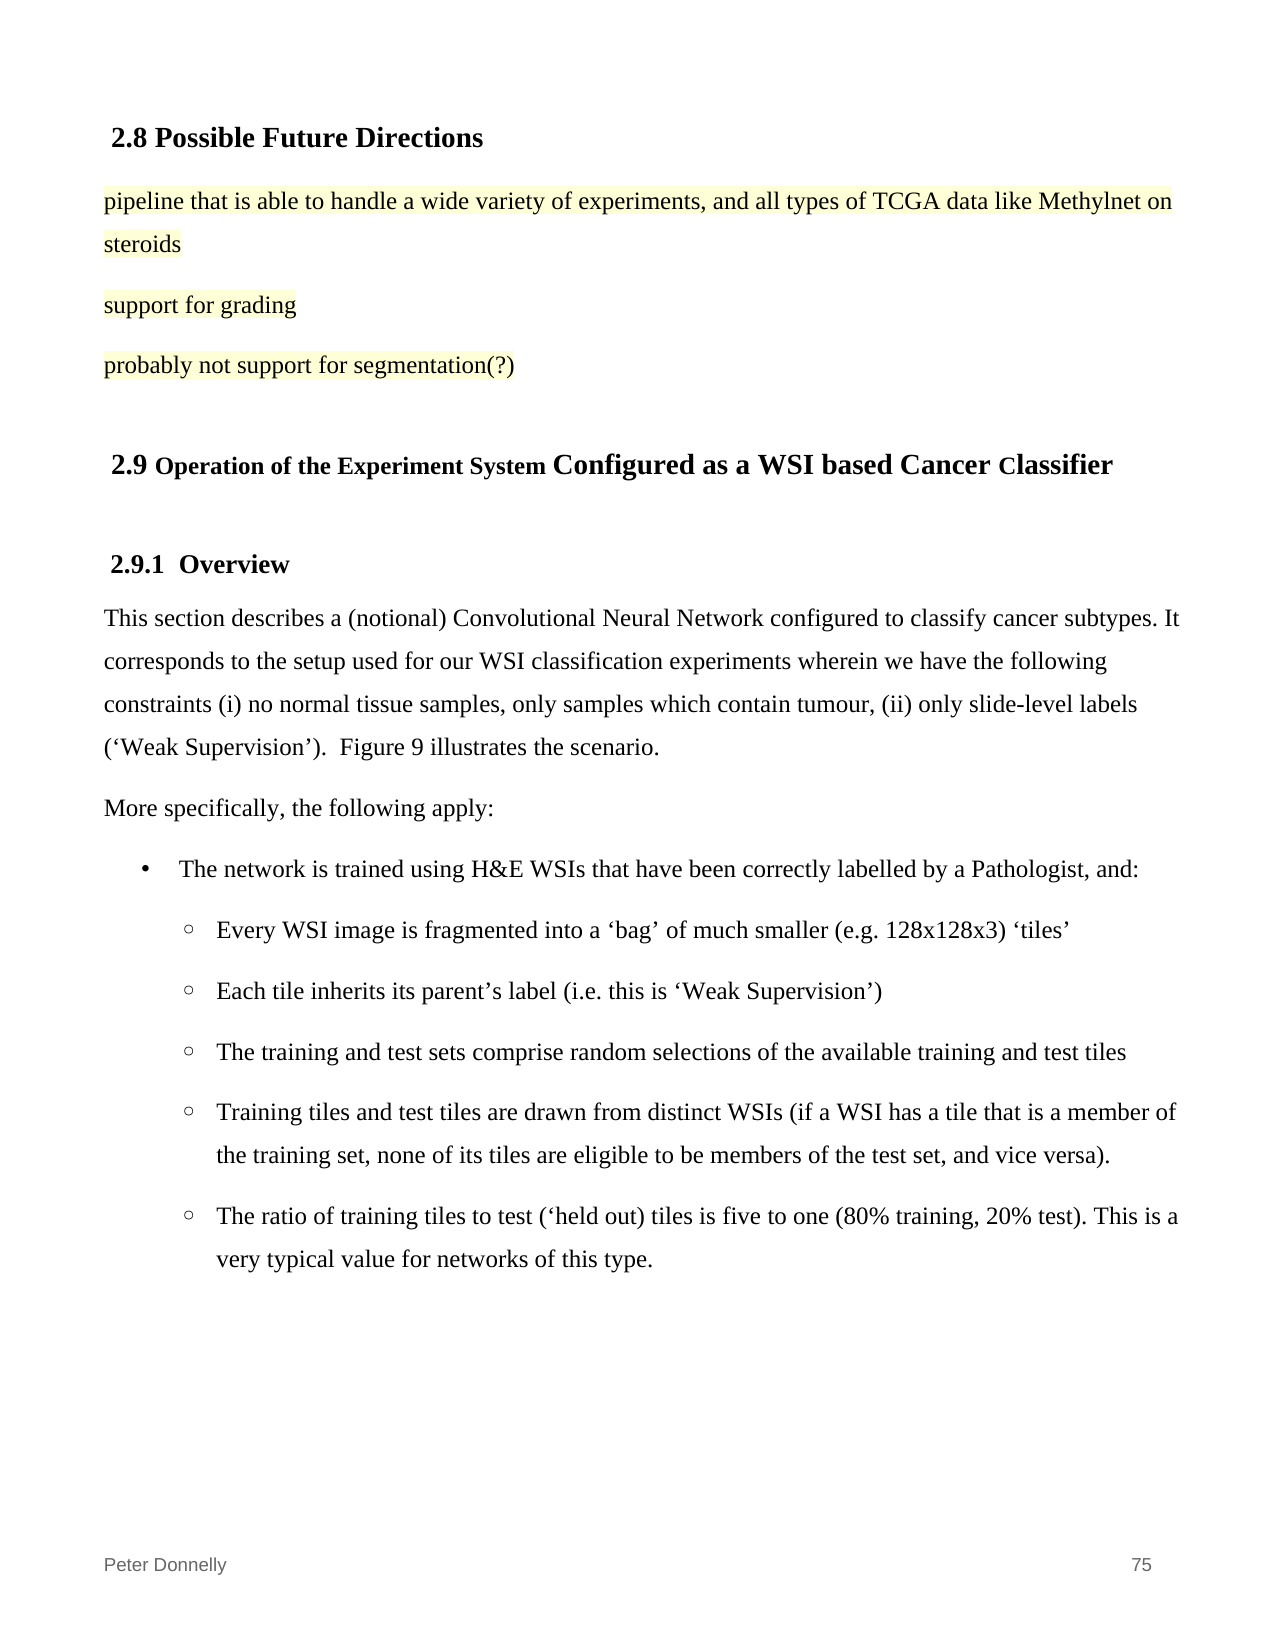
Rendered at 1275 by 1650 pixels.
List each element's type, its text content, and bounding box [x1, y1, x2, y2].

text This section describes a (notional) Convolutional Neural Network configured to classify cancer subtypes. It corresponds to the setup used for our WSI classification experiments wherein we have the following constraints (i) no normal tissue samples, only samples which contain tumour, (ii) only slide-level labels (‘Weak Supervision’). Figure 9 illustrates the scenario. [103, 603, 1181, 761]
list The ratio of training tiles to test (‘held out) tiles is five to one (80% training, 20% test). This is a very typical value for networks of this type. [178, 1201, 1181, 1273]
subtitle Operation of the Experiment System Configured as a WSI based Cancer Classifier [103, 447, 1181, 480]
text support for grading [103, 290, 1181, 318]
text pipeline that is able to handle a wide variety of experiments, and all types of TCGA data like Methylnet on steroids [103, 186, 1181, 258]
subtitle Overview [103, 548, 1181, 579]
subtitle Possible Future Directions [103, 120, 1181, 153]
list Training tiles and test tiles are drawn from distinct WSIs (if a WSI has a tile that is a member of the training set, none of its tiles are eligible to be members of the test set, and vice versa). [178, 1097, 1181, 1169]
list Every WSI image is fragmented into a ‘bag’ of much smaller (e.g. 128x128x3) ‘tiles’ [178, 915, 1181, 944]
text probably not support for segmentation(?) [103, 351, 1181, 379]
list The training and test sets comprise random selections of the available training and test tiles [178, 1037, 1181, 1065]
list The network is trained using H&E WSIs that have been correctly labelled by a Pathologist, and: [141, 854, 1181, 883]
text More specifically, the following apply: [103, 793, 1181, 822]
list Each tile inherits its parent’s label (i.e. this is ‘Weak Supervision’) [178, 976, 1181, 1004]
